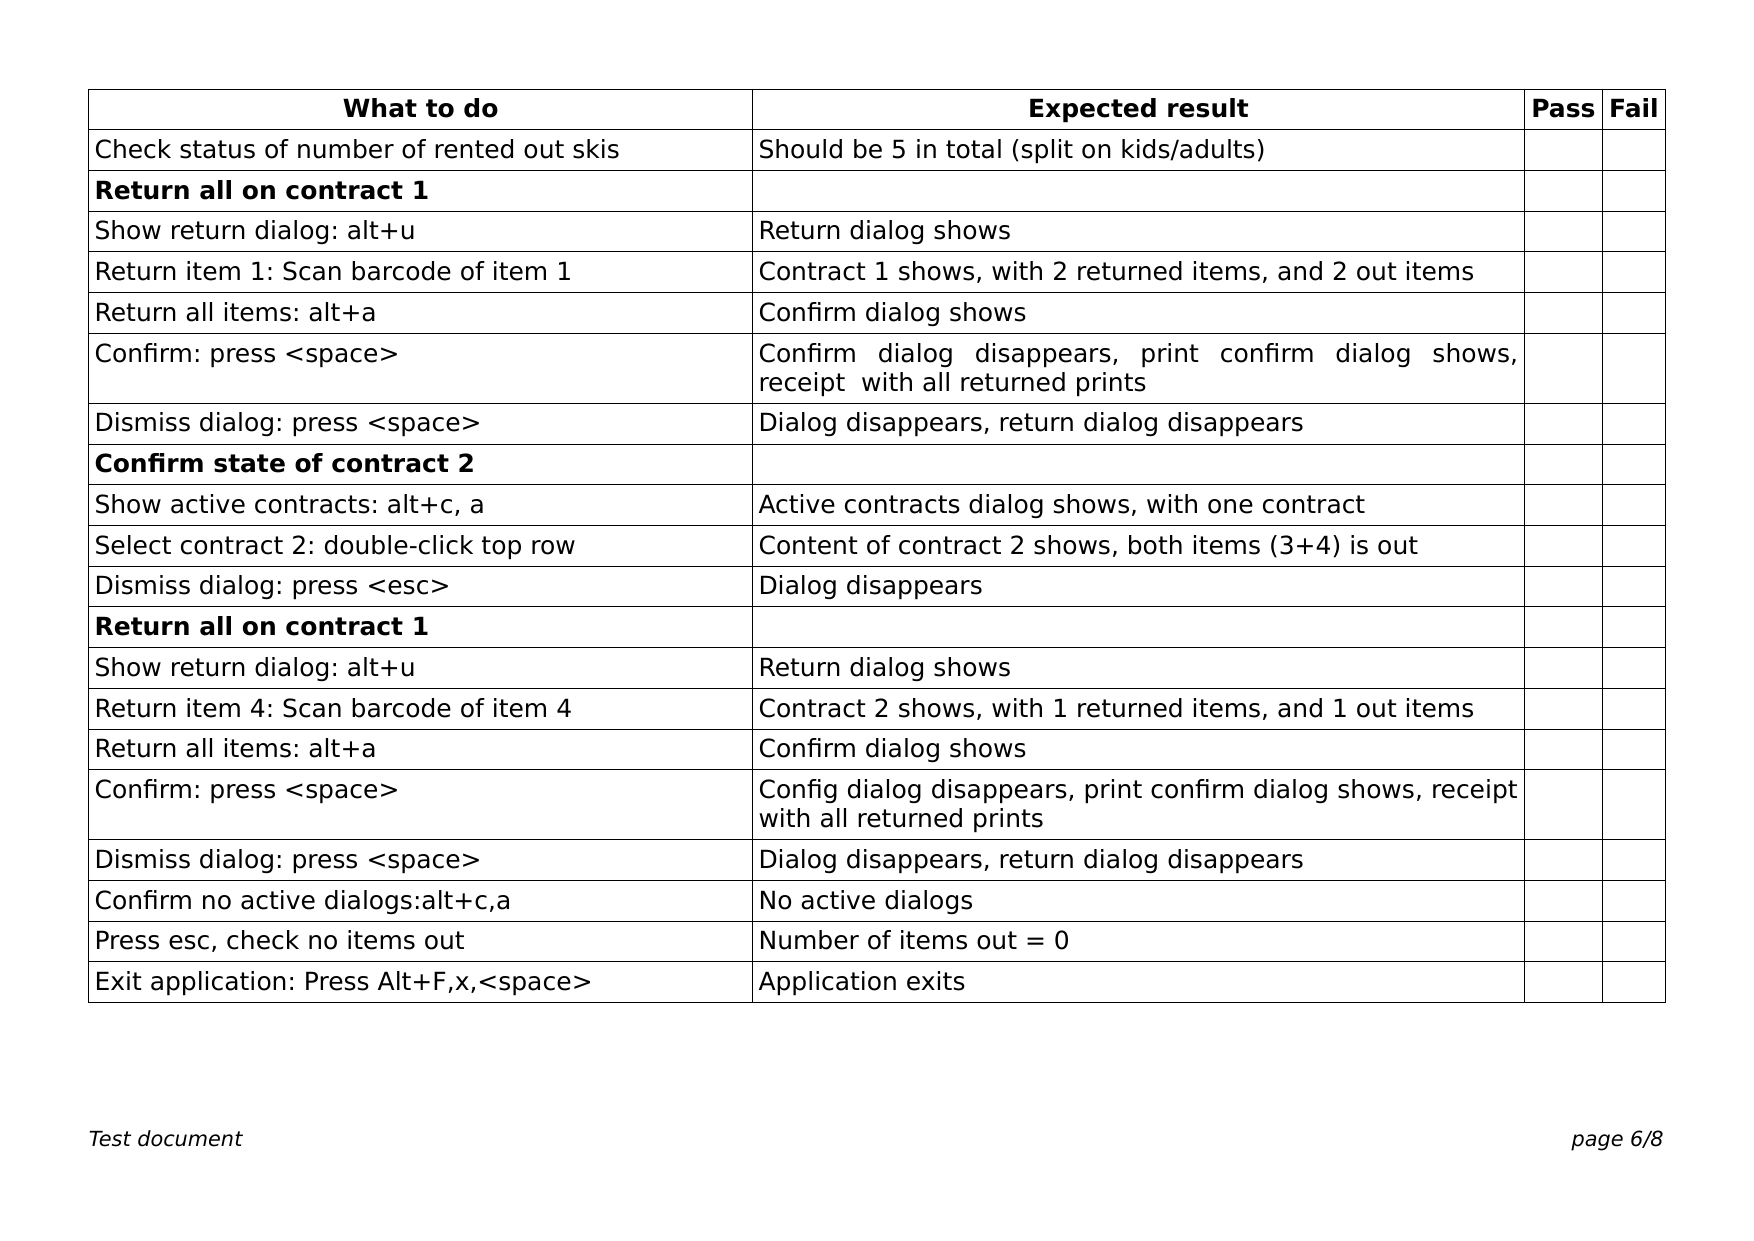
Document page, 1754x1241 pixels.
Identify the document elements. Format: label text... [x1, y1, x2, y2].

table_cell Confirm dialog disappears, print confirm dialog shows, receipt with all returned prints [753, 334, 1524, 403]
table_cell [1525, 840, 1602, 880]
table_cell Application exits [753, 962, 1524, 1002]
table_cell [1525, 962, 1602, 1002]
table_cell [1525, 881, 1602, 921]
table_cell Content of contract 2 shows, both items (3+4) is out [753, 526, 1524, 566]
table_cell Return dialog shows [753, 648, 1524, 688]
table_cell [1603, 485, 1665, 525]
table_cell [1525, 922, 1602, 961]
table_cell Return all on contract 1 [89, 171, 752, 211]
table_cell [1603, 212, 1665, 251]
table_cell [1525, 526, 1602, 566]
table_cell [1525, 770, 1602, 839]
table_cell [1525, 293, 1602, 333]
table_cell [1603, 730, 1665, 769]
table_cell [1603, 293, 1665, 333]
table_cell Dismiss dialog: press <esc> [89, 567, 752, 606]
table_cell Show active contracts: alt+c, a [89, 485, 752, 525]
table_cell [1525, 252, 1602, 292]
table_cell Exit application: Press Alt+F,x,<space> [89, 962, 752, 1002]
table_cell Config dialog disappears, print confirm dialog shows, receipt with all returned prints [753, 770, 1524, 839]
table_cell [1525, 404, 1602, 443]
table_cell [1603, 567, 1665, 606]
table_cell [1603, 334, 1665, 403]
table_cell [1525, 689, 1602, 729]
table_cell [753, 607, 1524, 647]
table_cell Return all items: alt+a [89, 730, 752, 769]
table_cell [1525, 730, 1602, 769]
table_cell No active dialogs [753, 881, 1524, 921]
table_cell Confirm no active dialogs:alt+c,a [89, 881, 752, 921]
table_cell Dialog disappears, return dialog disappears [753, 404, 1524, 443]
table_cell [1603, 922, 1665, 961]
table_cell [1603, 962, 1665, 1002]
table_cell [1603, 689, 1665, 729]
table_cell Dialog disappears, return dialog disappears [753, 840, 1524, 880]
table_cell Select contract 2: double-click top row [89, 526, 752, 566]
table_cell [1603, 171, 1665, 211]
table_cell [1603, 404, 1665, 443]
table_cell [1603, 252, 1665, 292]
table_cell Dismiss dialog: press <space> [89, 404, 752, 443]
table_cell Show return dialog: alt+u [89, 648, 752, 688]
table_header Pass [1525, 90, 1602, 129]
table_cell [1603, 445, 1665, 484]
table_cell Show return dialog: alt+u [89, 212, 752, 251]
table_cell [1603, 881, 1665, 921]
table_cell Dismiss dialog: press <space> [89, 840, 752, 880]
table_cell [1525, 567, 1602, 606]
table_cell [1603, 130, 1665, 170]
table_cell Confirm dialog shows [753, 730, 1524, 769]
table_cell Return all on contract 1 [89, 607, 752, 647]
table_cell Confirm state of contract 2 [89, 445, 752, 484]
table_cell Return all items: alt+a [89, 293, 752, 333]
table_cell Confirm: press <space> [89, 334, 752, 403]
table_cell Number of items out = 0 [753, 922, 1524, 961]
table_header Fail [1603, 90, 1665, 129]
table_cell Return dialog shows [753, 212, 1524, 251]
table_cell [1525, 171, 1602, 211]
table_cell [753, 171, 1524, 211]
table_cell Check status of number of rented out skis [89, 130, 752, 170]
table_cell [1525, 130, 1602, 170]
table_cell Confirm dialog shows [753, 293, 1524, 333]
table_cell Active contracts dialog shows, with one contract [753, 485, 1524, 525]
table_cell Return item 4: Scan barcode of item 4 [89, 689, 752, 729]
table_cell [1603, 648, 1665, 688]
table_cell Should be 5 in total (split on kids/adults) [753, 130, 1524, 170]
table_cell Return item 1: Scan barcode of item 1 [89, 252, 752, 292]
table_cell [753, 445, 1524, 484]
table_cell [1525, 334, 1602, 403]
table_cell Contract 2 shows, with 1 returned items, and 1 out items [753, 689, 1524, 729]
table_cell [1525, 648, 1602, 688]
table_cell [1525, 485, 1602, 525]
table_cell Contract 1 shows, with 2 returned items, and 2 out items [753, 252, 1524, 292]
table_header Expected result [753, 90, 1524, 129]
table_cell [1603, 770, 1665, 839]
table_cell [1603, 840, 1665, 880]
table_header What to do [89, 90, 752, 129]
table_cell [1603, 526, 1665, 566]
table_cell Dialog disappears [753, 567, 1524, 606]
table_cell [1525, 607, 1602, 647]
table_cell [1525, 445, 1602, 484]
table_cell Confirm: press <space> [89, 770, 752, 839]
table_cell [1603, 607, 1665, 647]
table_cell Press esc, check no items out [89, 922, 752, 961]
table_cell [1525, 212, 1602, 251]
